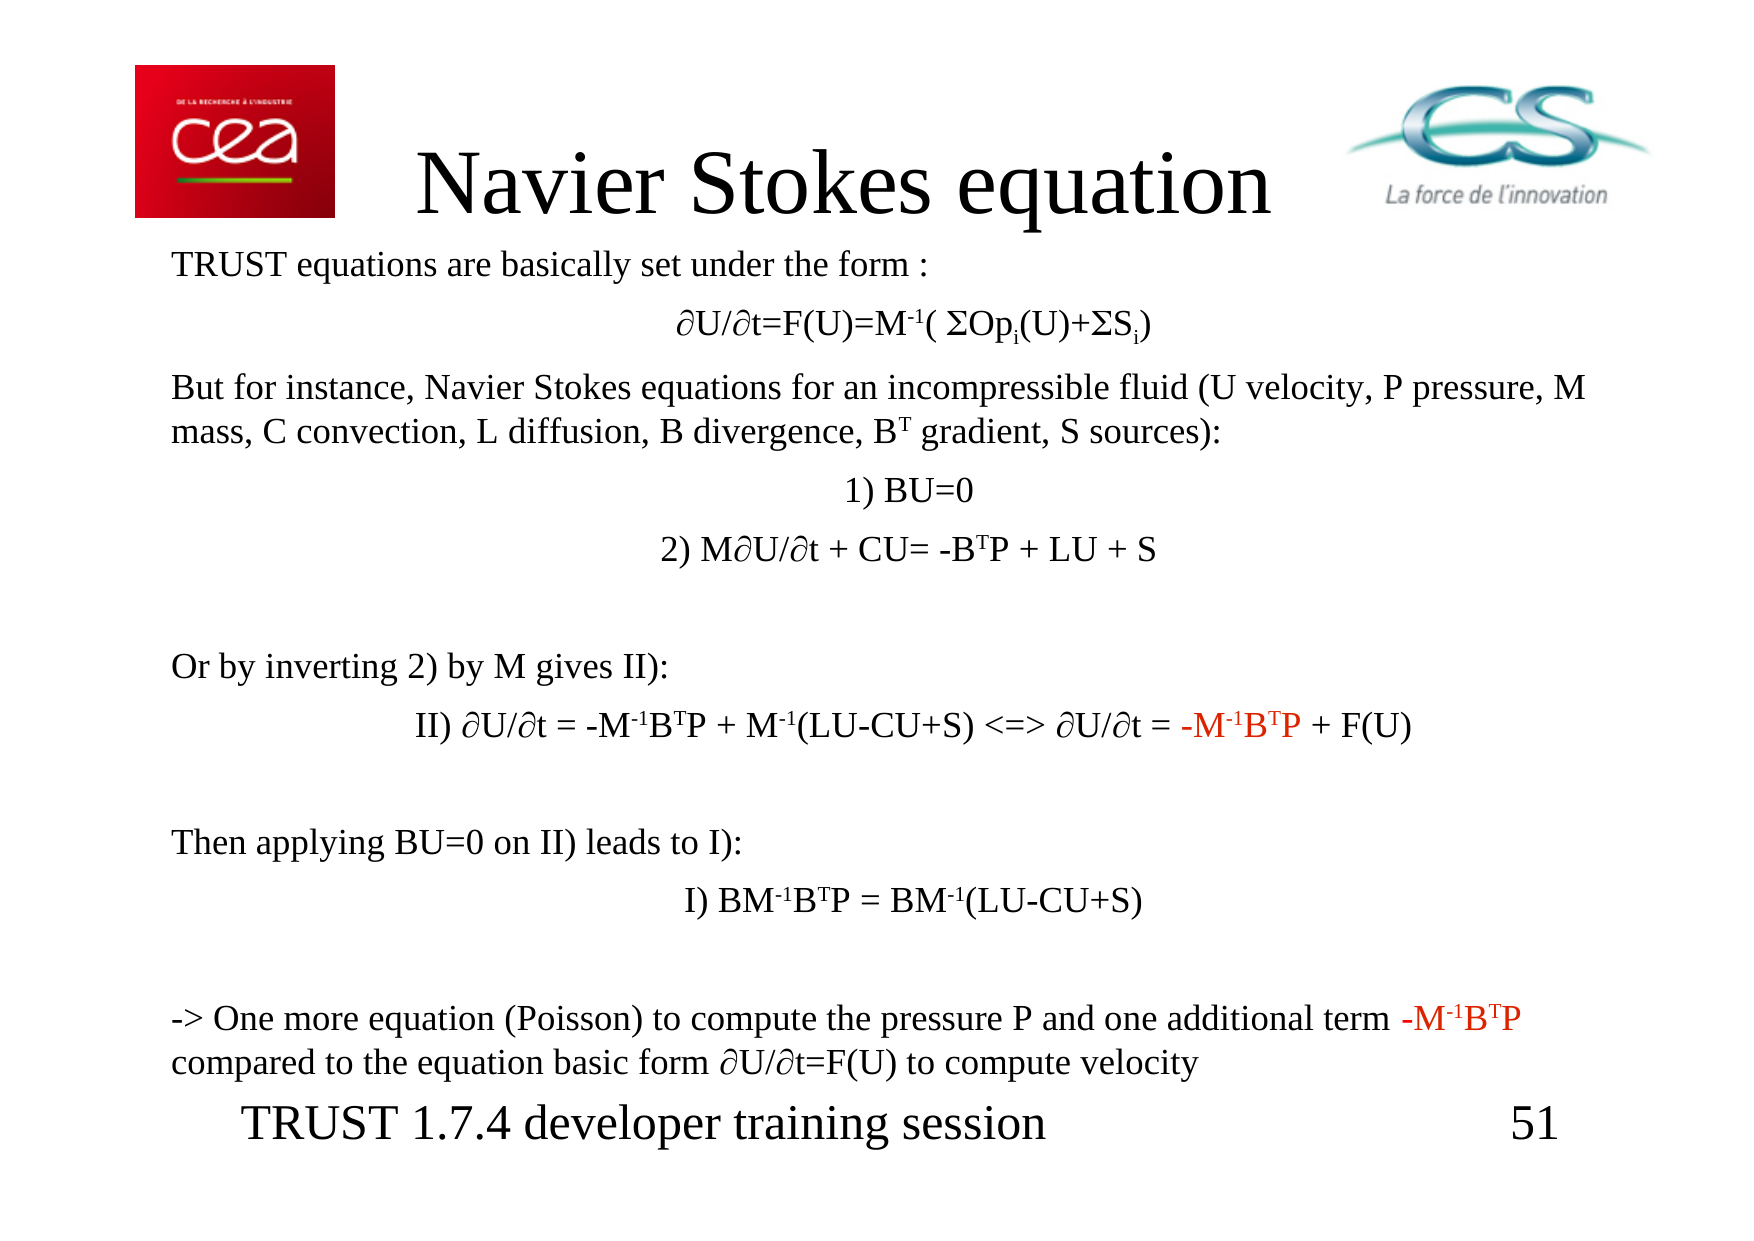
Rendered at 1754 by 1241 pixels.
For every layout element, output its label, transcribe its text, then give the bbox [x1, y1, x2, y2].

picture [135, 65, 169, 218]
title Navier Stokes equation [169, 59, 1520, 232]
list TRUST equations are basically set under the form : ¶U/¶t=F(U)=M-1( Opi(U)+Si) But for instance, Navier Stokes equations for an incompressible fluid (U velocity, P pressure, M mass, C convection, L diffusion, B divergence, BT gradient, S sources): 1) BU=0 2) M¶U/¶t + CU= -BTP + LU + S Or by inverting 2) by M gives II): II) ¶U/¶t = -M-1BTP + M-1(LU-CU+S) <=> ¶U/¶t = -M-1BTP + F(U) Then applying BU=0 on II) leads to I): I) BM-1BTP = BM-1(LU-CU+S) -> One more equation (Poisson) to compute the pressure P and one additional term -M-1BTP compared to the equation basic form ¶U/¶t=F(U) to compute velocity [106, 232, 1672, 1091]
picture [1520, 73, 1662, 218]
